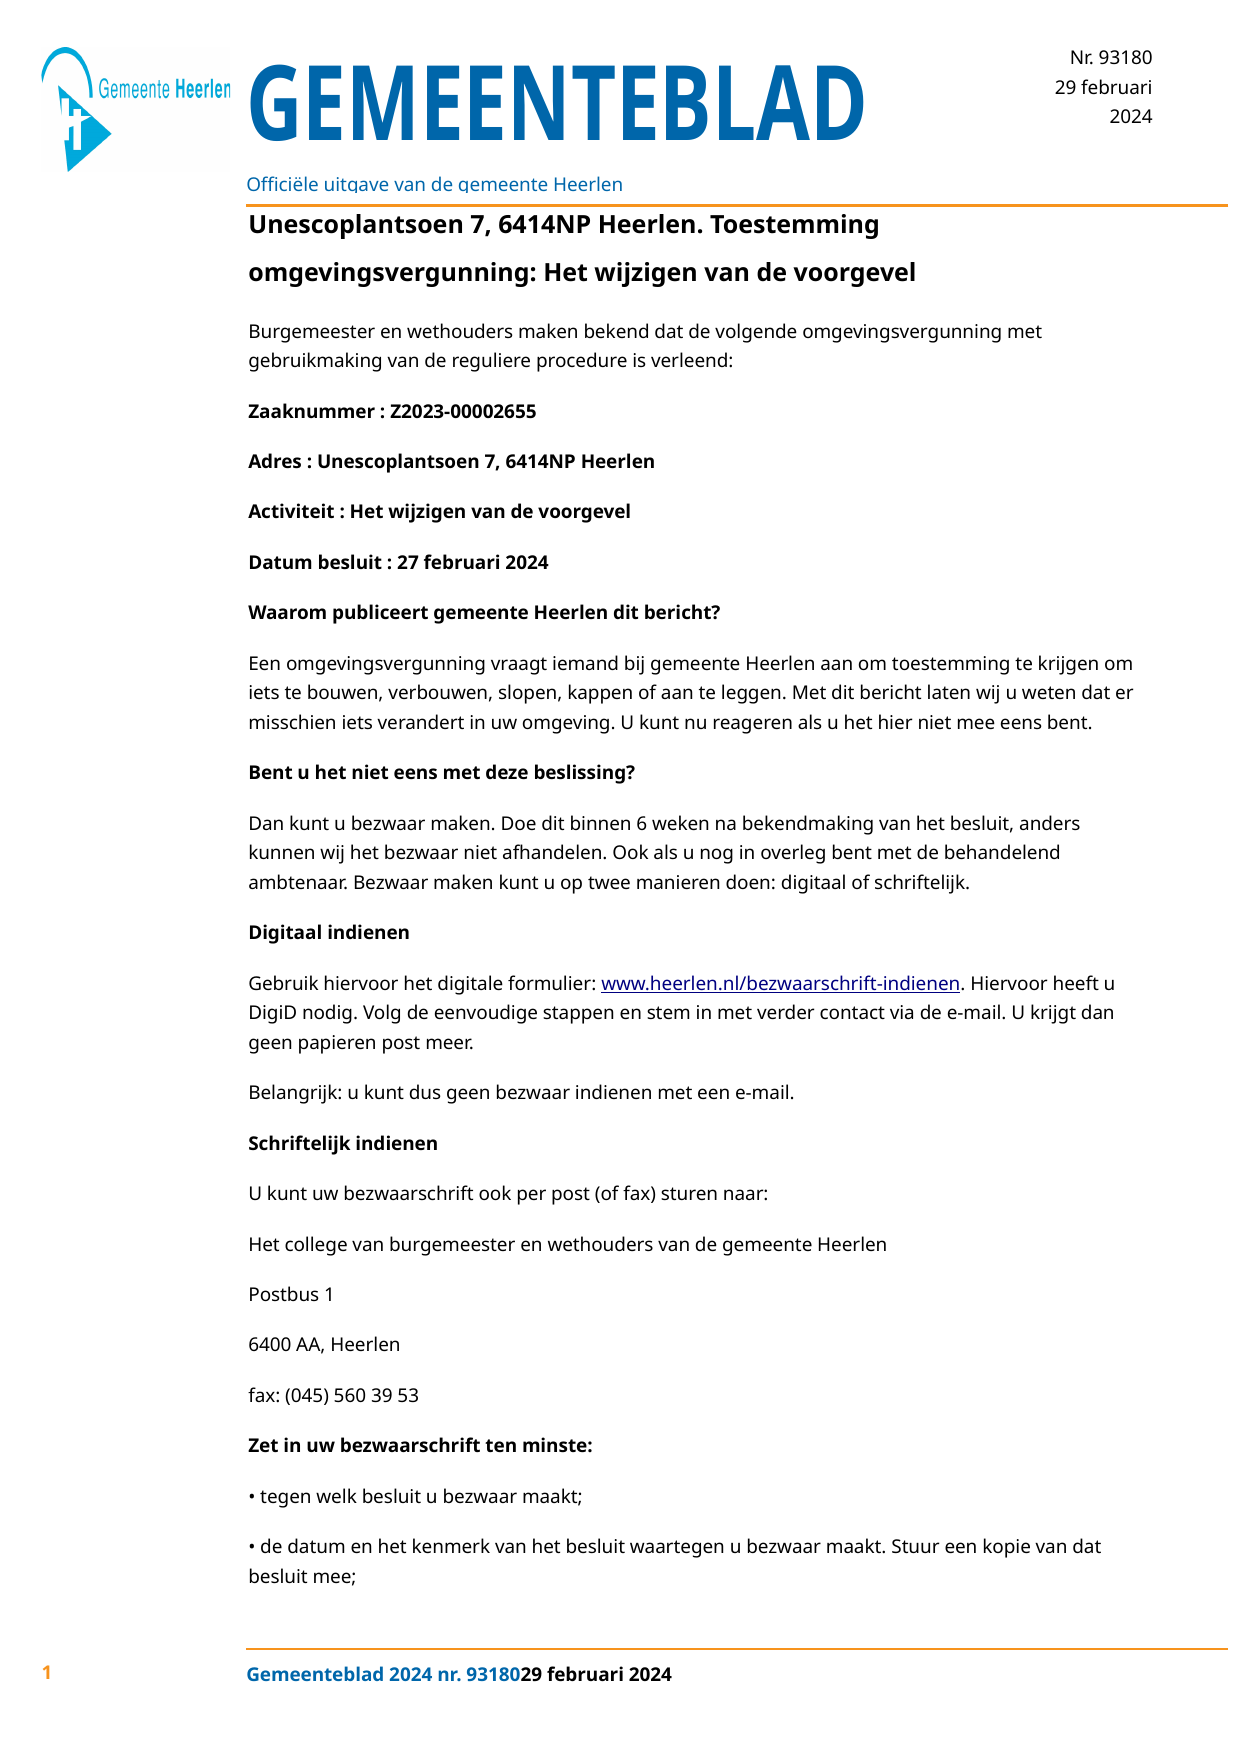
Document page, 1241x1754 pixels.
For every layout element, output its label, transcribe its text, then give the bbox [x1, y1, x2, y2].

text Adres : Unescoplantsoen 7, 6414NP Heerlen [248, 448, 1152, 474]
text Zet in uw bezwaarschrift ten minste: [248, 1432, 1152, 1458]
text Datum besluit : 27 februari 2024 [248, 549, 1152, 575]
text 6400 AA, Heerlen [248, 1332, 1152, 1357]
text Burgemeester en wethouders maken bekend dat de volgende omgevingsvergunning met gebruikmaking van de reguliere procedure is verleend: [248, 318, 1152, 373]
text • de datum en het kenmerk van het besluit waartegen u bezwaar maakt. Stuur een kopie van dat besluit mee; [248, 1533, 1152, 1589]
text Zaaknummer : Z2023-00002655 [248, 398, 1152, 424]
picture [41, 47, 231, 172]
text Dan kunt u bezwaar maken. Doe dit binnen 6 weken na bekendmaking van het besluit, anders kunnen wij het bezwaar niet afhandelen. Ook als u nog in overleg bent met de behandelend ambtenaar. Bezwaar maken kunt u op twee manieren doen: digitaal of schriftelijk. [248, 810, 1152, 895]
text Schriftelijk indienen [248, 1130, 1152, 1156]
text fax: (045) 560 39 53 [248, 1382, 1152, 1408]
text Digitaal indienen [248, 919, 1152, 945]
text Het college van burgemeester en wethouders van de gemeente Heerlen [248, 1231, 1152, 1257]
text • tegen welk besluit u bezwaar maakt; [248, 1483, 1152, 1509]
text U kunt uw bezwaarschrift ook per post (of fax) sturen naar: [248, 1180, 1152, 1206]
text Belangrijk: u kunt dus geen bezwaar indienen met een e-mail. [248, 1079, 1152, 1105]
text Activiteit : Het wijzigen van de voorgevel [248, 499, 1152, 524]
text Postbus 1 [248, 1281, 1152, 1307]
picture [41, 47, 59, 70]
text Unescoplantsoen 7, 6414NP Heerlen. Toestemming omgevingsvergunning: Het wijzigen van de voorgevel [248, 207, 1152, 288]
text Een omgevingsvergunning vraagt iemand bij gemeente Heerlen aan om toestemming te krijgen om iets te bouwen, verbouwen, slopen, kappen of aan te leggen. Met dit bericht laten wij u weten dat er misschien iets verandert in uw omgeving. U kunt nu reageren als u het hier niet mee eens bent. [248, 650, 1152, 735]
text Gebruik hiervoor het digitale formulier: www.heerlen.nl/bezwaarschrift-indienen. Hiervoor heeft u DigiD nodig. Volg de eenvoudige stappen en stem in met verder contact via de e-mail. U krijgt dan geen papieren post meer. [248, 970, 1152, 1055]
text Bent u het niet eens met deze beslissing? [248, 759, 1152, 785]
text Waarom publiceert gemeente Heerlen dit bericht? [248, 599, 1152, 625]
